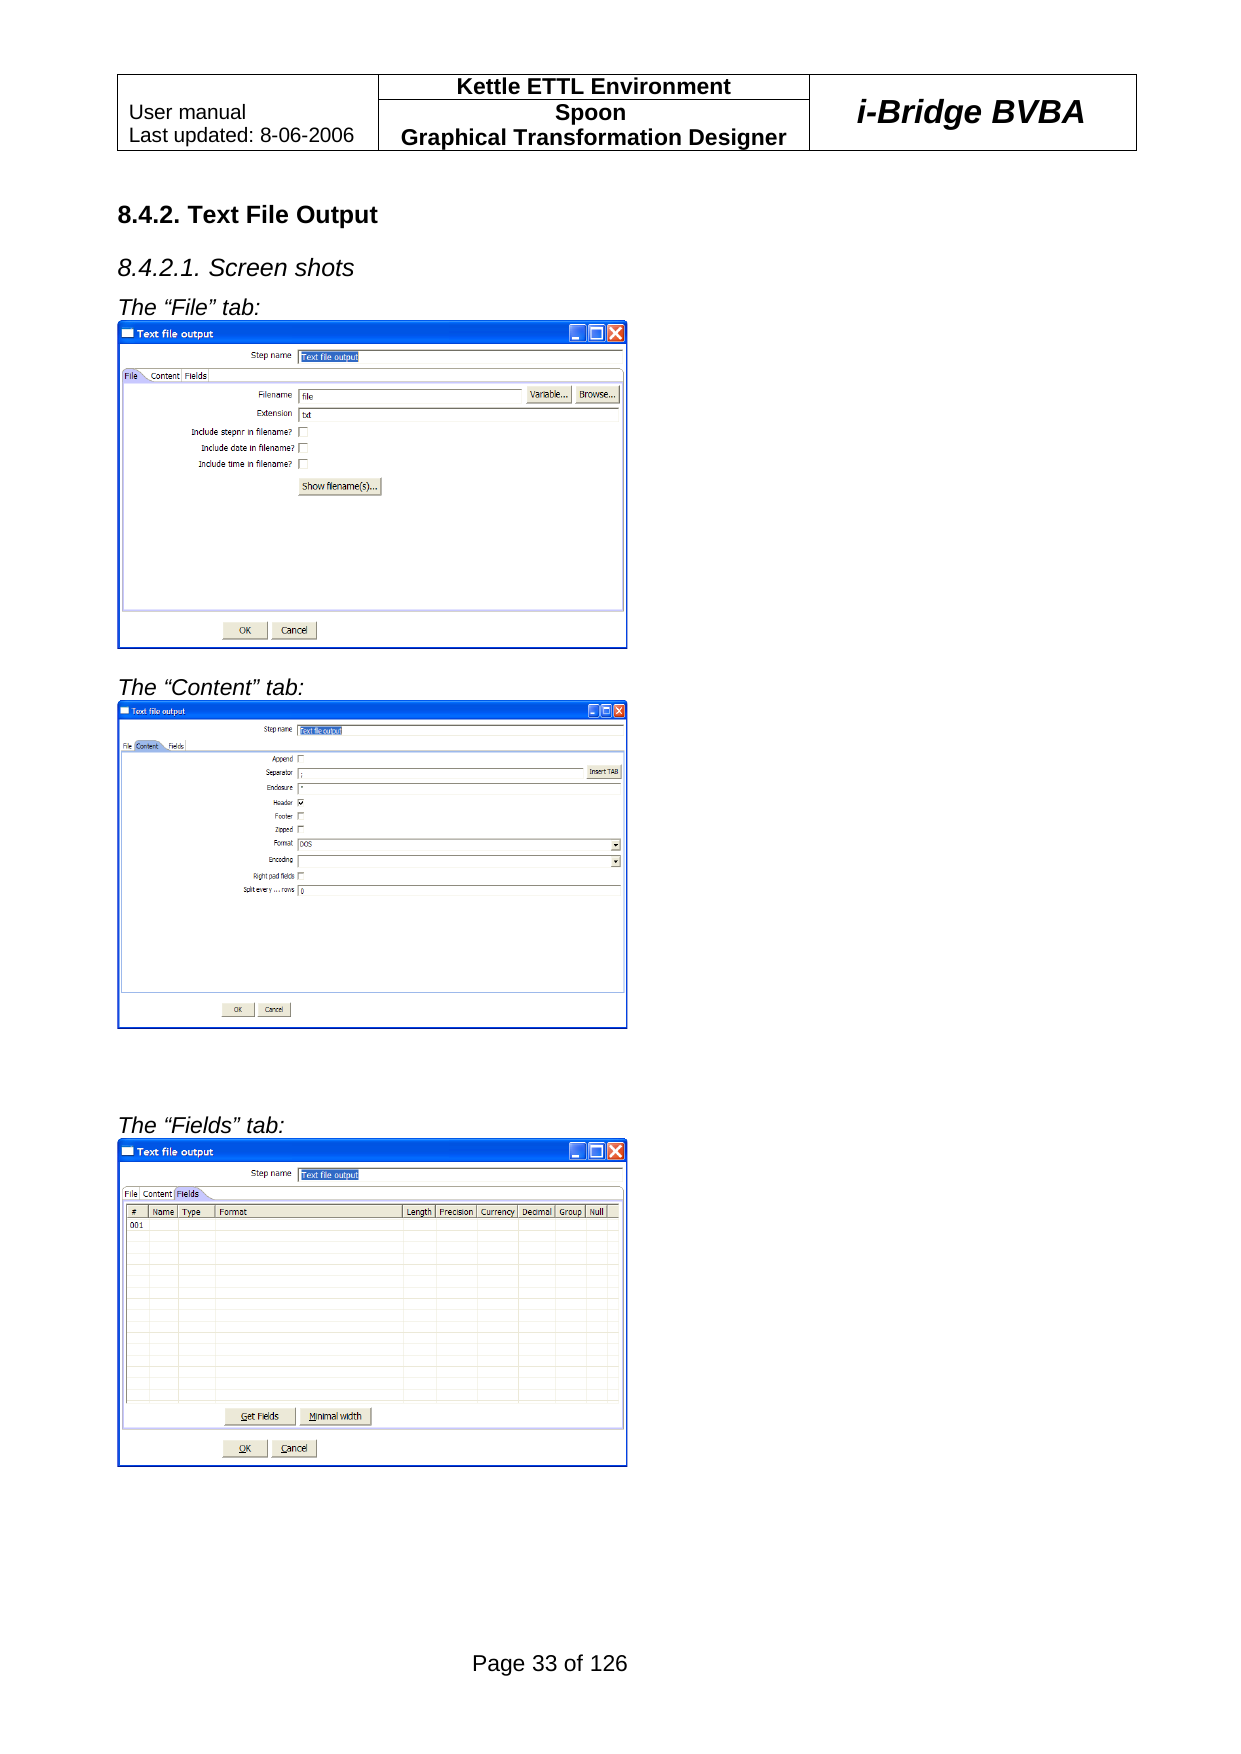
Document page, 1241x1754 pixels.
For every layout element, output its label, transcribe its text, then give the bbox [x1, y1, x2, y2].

picture [117, 1138, 628, 1467]
picture [117, 700, 628, 1029]
subtitle Screen shots [117, 254, 1137, 282]
picture [117, 320, 628, 649]
text The “Content” tab: [117, 674, 1137, 700]
text The “File” tab: [117, 295, 1137, 320]
text The “Fields” tab: [117, 1113, 1137, 1138]
subtitle Text File Output [117, 201, 1137, 229]
